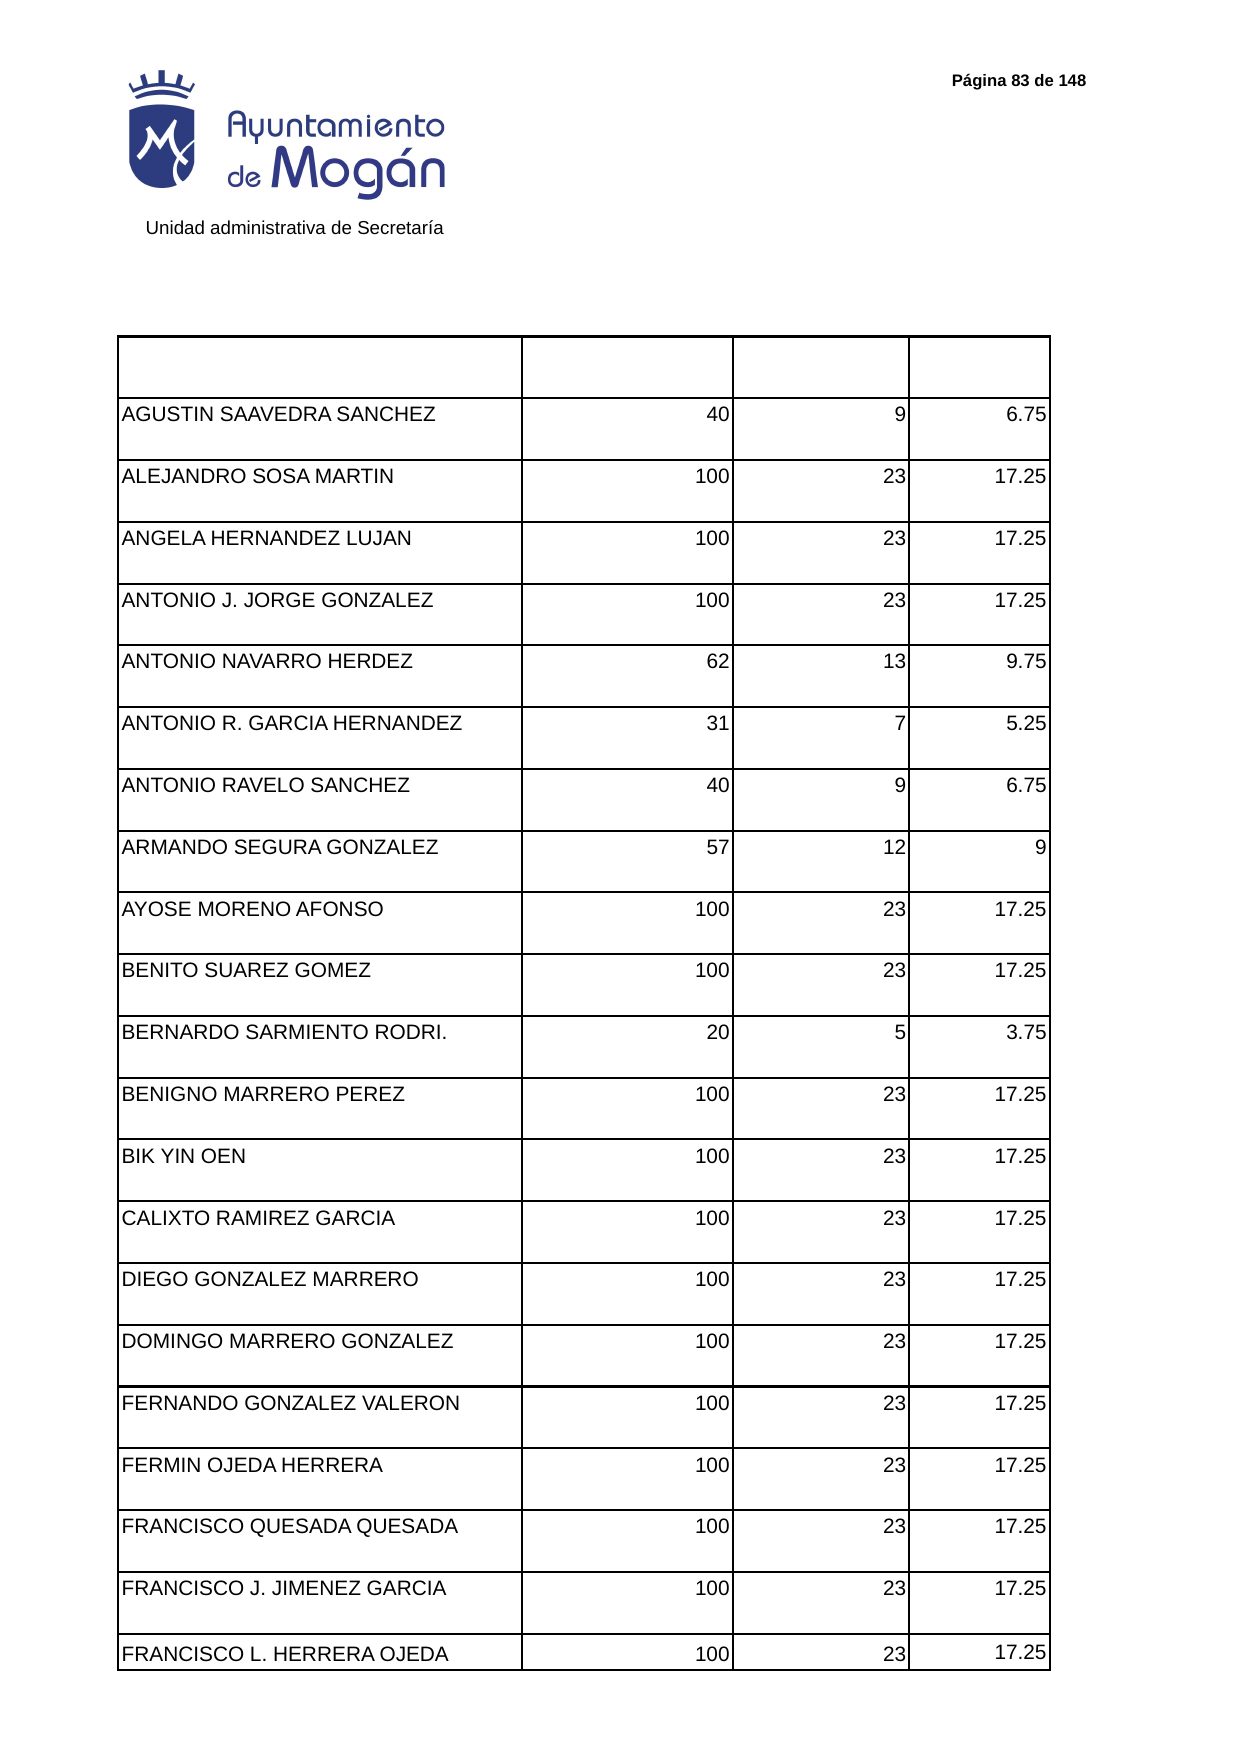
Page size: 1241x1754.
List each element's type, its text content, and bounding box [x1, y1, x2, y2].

table_cell 100 [523, 1573, 732, 1632]
table_cell 100 [523, 1449, 732, 1509]
table_cell 17,25 [910, 1388, 1049, 1447]
table_cell 62 [523, 646, 732, 706]
table_cell ANTONIO RAVELO SANCHEZ [119, 770, 521, 829]
table_cell 23 [734, 1079, 908, 1138]
table_cell [734, 338, 908, 397]
table_cell 23 [734, 585, 908, 644]
table_cell DOMINGO MARRERO GONZALEZ [119, 1326, 521, 1385]
table_cell 57 [523, 832, 732, 891]
table_cell 17,25 [910, 1635, 1049, 1668]
table_cell BIK YIN OEN [119, 1140, 521, 1200]
table_cell 100 [523, 955, 732, 1015]
table_cell 100 [523, 461, 732, 521]
table_cell 100 [523, 1511, 732, 1571]
table_cell 17,25 [910, 1079, 1049, 1138]
table_cell FRANCISCO QUESADA QUESADA [119, 1511, 521, 1571]
table_cell FRANCISCO J. JIMENEZ GARCIA [119, 1573, 521, 1632]
table_cell 17,25 [910, 523, 1049, 582]
table_cell 100 [523, 1264, 732, 1324]
table_cell [910, 338, 1049, 397]
table_cell 9,75 [910, 646, 1049, 706]
table_cell 13 [734, 646, 908, 706]
table_cell 12 [734, 832, 908, 891]
table_cell 3,75 [910, 1017, 1049, 1077]
table_cell 100 [523, 1326, 732, 1385]
table_cell 23 [734, 1326, 908, 1385]
table_cell BENITO SUAREZ GOMEZ [119, 955, 521, 1015]
table_cell 17,25 [910, 1449, 1049, 1509]
table_cell 17,25 [910, 1573, 1049, 1632]
table_cell [523, 338, 732, 397]
table_cell 23 [734, 1511, 908, 1571]
table_cell 23 [734, 1573, 908, 1632]
table_cell 40 [523, 770, 732, 829]
table_cell 23 [734, 1202, 908, 1262]
table_cell 40 [523, 399, 732, 459]
table_cell 100 [523, 1140, 732, 1200]
table_cell ANTONIO J. JORGE GONZALEZ [119, 585, 521, 644]
table_cell ANTONIO NAVARRO HERDEZ [119, 646, 521, 706]
table_cell 23 [734, 1140, 908, 1200]
table_cell DIEGO GONZALEZ MARRERO [119, 1264, 521, 1324]
table_cell 17,25 [910, 1140, 1049, 1200]
table_cell 6,75 [910, 770, 1049, 829]
table_cell FERMIN OJEDA HERRERA [119, 1449, 521, 1509]
table_cell 100 [523, 585, 732, 644]
table_cell 100 [523, 1635, 732, 1668]
table_cell 17,25 [910, 1264, 1049, 1324]
table_cell 17,25 [910, 955, 1049, 1015]
table_cell ANGELA HERNANDEZ LUJAN [119, 523, 521, 582]
table_cell ANTONIO R. GARCIA HERNANDEZ [119, 708, 521, 768]
table_cell 5 [734, 1017, 908, 1077]
table_cell 17,25 [910, 1326, 1049, 1385]
table_cell 17,25 [910, 585, 1049, 644]
table_cell FERNANDO GONZALEZ VALERON [119, 1388, 521, 1447]
table_cell 23 [734, 893, 908, 953]
table_cell BERNARDO SARMIENTO RODRI. [119, 1017, 521, 1077]
table_cell 23 [734, 955, 908, 1015]
table_cell 6,75 [910, 399, 1049, 459]
table_cell ARMANDO SEGURA GONZALEZ [119, 832, 521, 891]
table_cell 9 [734, 770, 908, 829]
table_cell 23 [734, 1264, 908, 1324]
table_cell 17,25 [910, 1202, 1049, 1262]
table_cell 100 [523, 523, 732, 582]
picture [128, 70, 445, 206]
table_cell 100 [523, 1202, 732, 1262]
table_cell 17,25 [910, 893, 1049, 953]
table_cell 23 [734, 1388, 908, 1447]
table_cell 100 [523, 893, 732, 953]
table_cell 17,25 [910, 1511, 1049, 1571]
table_cell 100 [523, 1388, 732, 1447]
table_cell CALIXTO RAMIREZ GARCIA [119, 1202, 521, 1262]
table_cell 17,25 [910, 461, 1049, 521]
table_cell [119, 338, 521, 397]
table_cell 9 [734, 399, 908, 459]
table_cell 20 [523, 1017, 732, 1077]
table_cell BENIGNO MARRERO PEREZ [119, 1079, 521, 1138]
table_cell 9 [910, 832, 1049, 891]
table_cell 23 [734, 523, 908, 582]
table_cell AYOSE MORENO AFONSO [119, 893, 521, 953]
table_cell 100 [523, 1079, 732, 1138]
table_cell 7 [734, 708, 908, 768]
table_cell 23 [734, 1635, 908, 1668]
table_cell 31 [523, 708, 732, 768]
table_cell AGUSTIN SAAVEDRA SANCHEZ [119, 399, 521, 459]
table_cell 5,25 [910, 708, 1049, 768]
table_cell 23 [734, 1449, 908, 1509]
table_cell ALEJANDRO SOSA MARTIN [119, 461, 521, 521]
table_cell FRANCISCO L. HERRERA OJEDA [119, 1635, 521, 1668]
table_cell 23 [734, 461, 908, 521]
